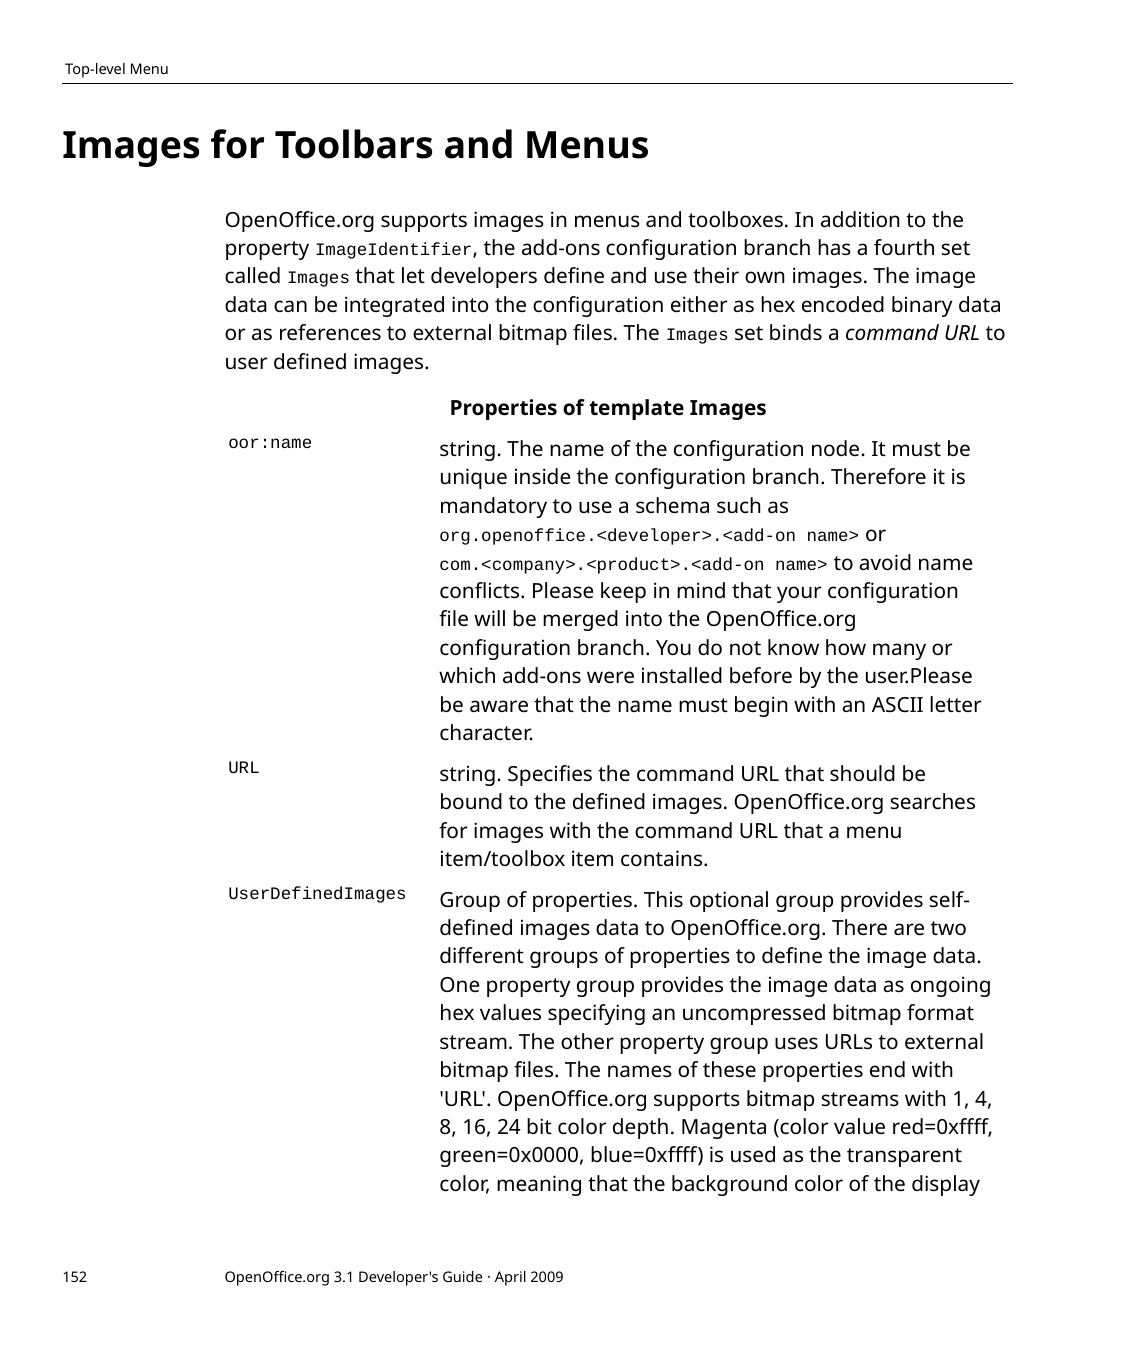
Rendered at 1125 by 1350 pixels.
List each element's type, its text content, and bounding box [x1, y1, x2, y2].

table_cell oor:name [228, 428, 439, 753]
table_header Properties of template Images [228, 387, 1012, 428]
table_cell URL [228, 753, 439, 879]
table_cell Group of properties. This optional group provides self-defined images data to OpenOffice.org. There are two different groups of properties to define the image data. One property group provides the image data as ongoing hex values specifying an uncompressed bitmap format stream. The other property group uses URLs to external bitmap files. The names of these properties end with 'URL'. OpenOffice.org supports bitmap streams with 1, 4, 8, 16, 24 bit color depth. Magenta (color value red=0xffff, green=0x0000, blue=0xffff) is used as the transparent color, meaning that the background color of the display [439, 879, 1012, 1197]
text OpenOffice.org supports images in menus and toolboxes. In addition to the property ImageIdentifier, the add-ons configuration branch has a fourth set called Images that let developers define and use their own images. The image data can be integrated into the configuration either as hex encoded binary data or as references to external bitmap files. The Images set binds a command URL to user defined images. [224, 205, 1013, 375]
table_cell string. The name of the configuration node. It must be unique inside the configuration branch. Therefore it is mandatory to use a schema such as org.openoffice.<developer>.<add-on name> or com.<company>.<product>.<add-on name> to avoid name conflicts. Please keep in mind that your configuration file will be merged into the OpenOffice.org configuration branch. You do not know how many or which add-ons were installed before by the user.Please be aware that the name must begin with an ASCII letter character. [439, 428, 1012, 753]
table_cell UserDefinedImages [228, 879, 439, 1197]
table_cell string. Specifies the command URL that should be bound to the defined images. OpenOffice.org searches for images with the command URL that a menu item/toolbox item contains. [439, 753, 1012, 879]
subtitle Images for Toolbars and Menus [62, 118, 1013, 169]
